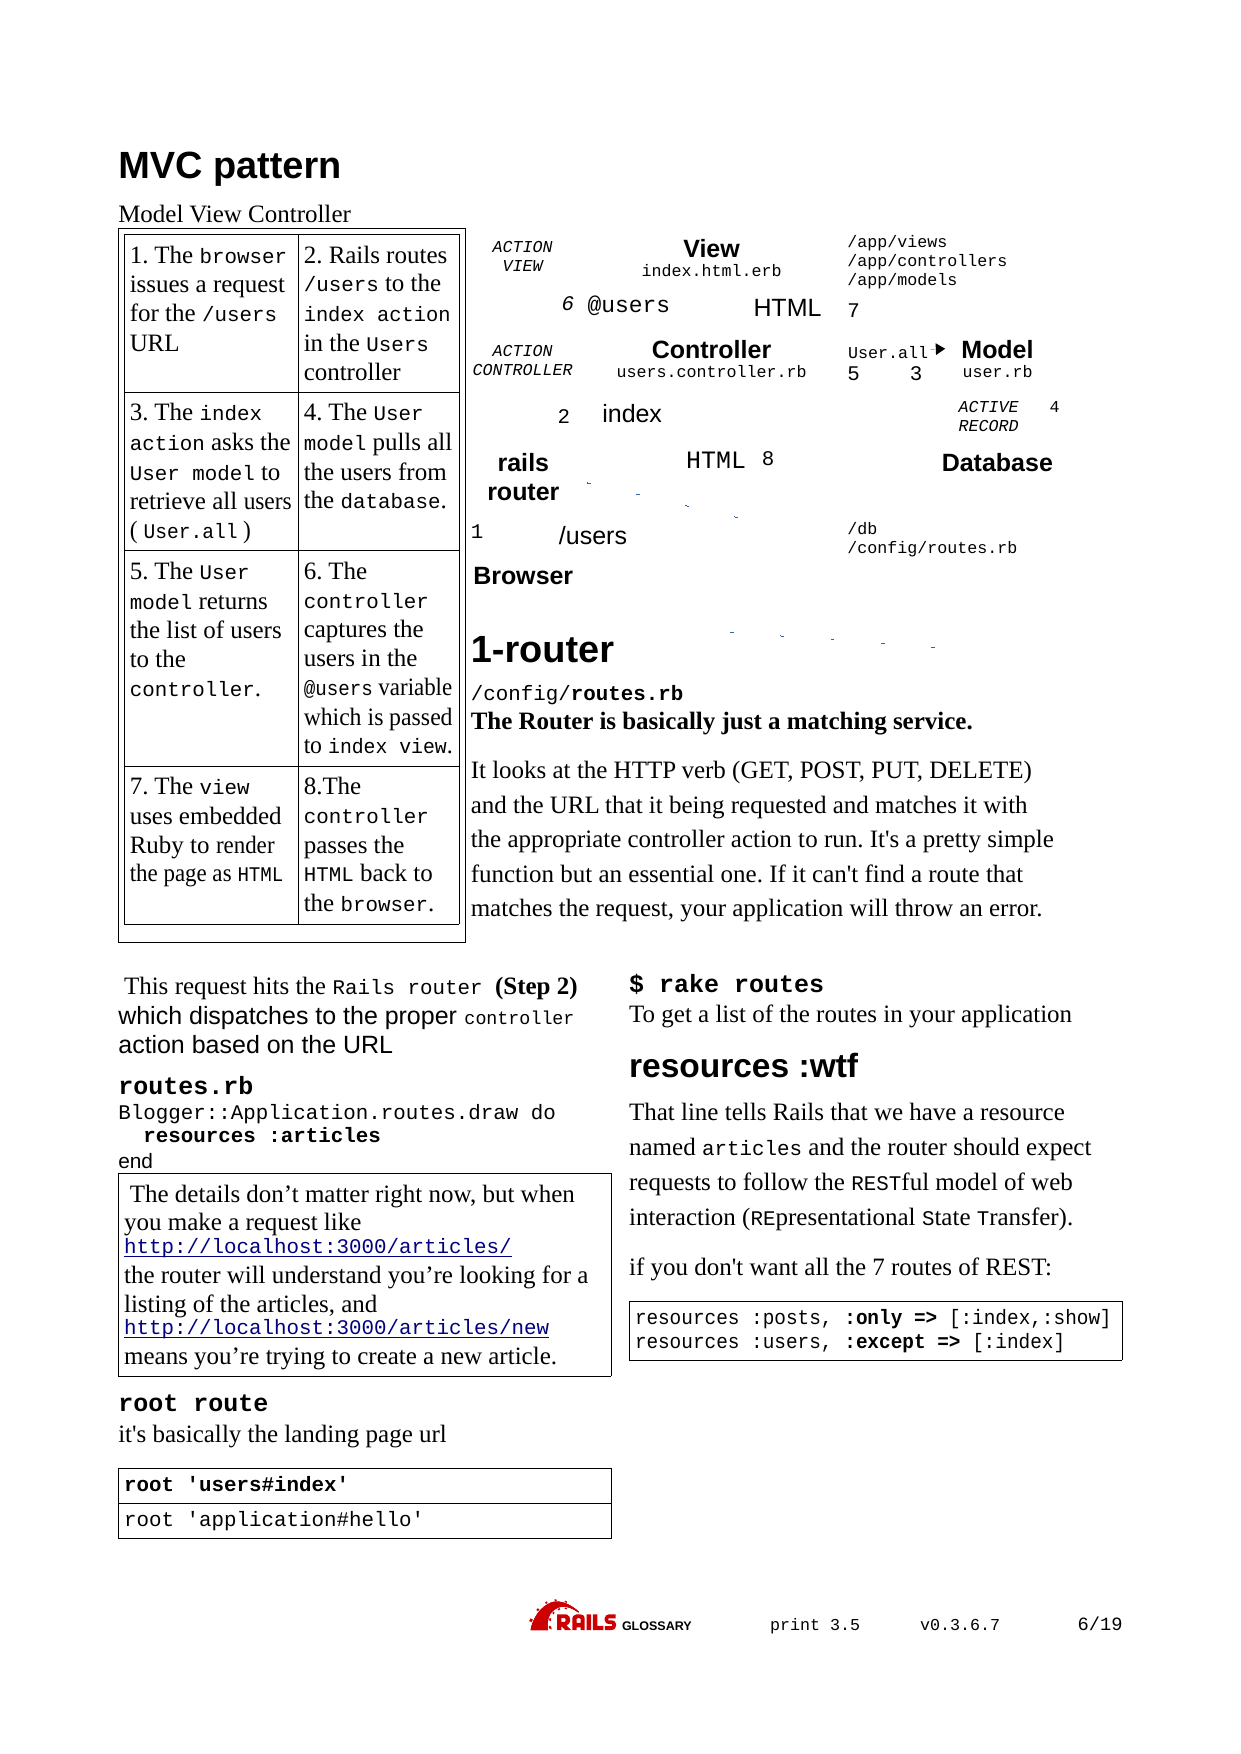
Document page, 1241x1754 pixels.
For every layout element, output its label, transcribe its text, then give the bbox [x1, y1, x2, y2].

table_cell [634, 555, 676, 596]
table_cell [733, 393, 756, 442]
table_cell 2 [552, 393, 581, 442]
text This request hits the Rails router (Step 2) [118, 971, 611, 1001]
text end [118, 1149, 611, 1173]
table_cell root 'application#hello' [119, 1504, 611, 1538]
table_cell 1 [466, 515, 552, 555]
table_cell [733, 555, 756, 596]
table_header 1. The browser issues a request for the /users URL [125, 235, 298, 392]
table_cell [756, 393, 934, 442]
text resources :articles [118, 1125, 611, 1149]
table_cell HTML [676, 442, 756, 515]
table_header [119, 229, 465, 942]
table_cell [634, 515, 676, 555]
table_cell 3. The index action asks the User model to retrieve all users ( User.all ) [125, 393, 298, 550]
table_header The details don’t matter right now, but when you make a request like http://localhost:3000/articles/ the router will understand you’re looking for a listing of the articles, and http://localhost:3000/articles/new means you’re trying to create a new article. [119, 1174, 611, 1376]
subtitle MVC pattern [118, 143, 611, 187]
subtitle $ rake routes [629, 971, 1122, 999]
table_cell 6. The controller captures the users in the @users variable which is passed to index view. [299, 551, 459, 766]
subtitle resources :wtf [629, 1046, 1122, 1084]
table_cell [634, 442, 676, 515]
table_cell [733, 515, 756, 555]
table_cell @users [581, 287, 676, 329]
text which dispatches to the proper controller action based on the URL [118, 1001, 611, 1058]
table_header /app/views /app/controllers /app/models 7 [841, 228, 1060, 329]
table_cell Database [935, 442, 1060, 515]
table_header 2. Rails routes /users to the index action in the Users controller [299, 235, 459, 392]
table_cell [756, 515, 841, 555]
table_header ACTION VIEW [466, 228, 581, 287]
subtitle routes.rb [118, 1073, 611, 1102]
table_cell [581, 555, 634, 596]
text Blogger::Application.routes.draw do [118, 1102, 611, 1125]
text That line tells Rails that we have a resource named articles and the router should expect requests to follow the RESTful model of web interaction (REpresentational State Transfer). [629, 1097, 1122, 1232]
text To get a list of the routes in your application [629, 999, 1122, 1028]
table_cell 4. The User model pulls all the users from the database. [299, 393, 459, 550]
table_cell rails router [466, 442, 581, 515]
table_cell 6 [466, 287, 581, 329]
table_cell [676, 555, 733, 596]
table_cell ACTION CONTROLLER [466, 329, 581, 393]
table_cell /db /config/routes.rb [841, 515, 1060, 596]
table_cell [676, 287, 733, 329]
table_cell [676, 393, 733, 442]
table_cell HTML [733, 287, 841, 329]
table_cell /users [552, 515, 634, 555]
table_cell 5. The User model returns the list of users to the controller. [125, 551, 298, 766]
table_header resources :posts, :only => [:index,:show] resources :users, :except => [:index] [630, 1302, 1122, 1360]
text if you don't want all the 7 routes of REST: [629, 1252, 1122, 1281]
table_cell Browser [466, 555, 581, 596]
table_cell 4 [1044, 393, 1060, 442]
table_cell ACTIVE RECORD [935, 393, 1044, 442]
text it's basically the landing page url [118, 1419, 611, 1447]
table_cell [581, 442, 634, 515]
table_cell 1-router /config/routes.rb The Router is basically just a matching service. It looks at the HTTP verb (GET, POST, PUT, DELETE) and the URL that it being requested and matches it with the appropriate controller action to run. It's a pretty simple function but an essential one. If it can't find a route that matches the request, your application will throw an error. [466, 596, 1060, 942]
table_cell 8.The controller passes the HTML back to the browser. [299, 767, 459, 923]
table_cell 7. The view uses embedded Ruby to render the page as HTML [125, 767, 298, 923]
table_header View index.html.erb [581, 228, 841, 287]
table_cell Model user.rb [935, 329, 1060, 393]
table_cell [676, 515, 733, 555]
table_cell [466, 393, 552, 442]
table_cell User.all 5 3 [841, 329, 934, 393]
table_cell Controller users.controller.rb [581, 329, 841, 393]
text Model View Controller [118, 199, 1122, 228]
table_cell 8 [756, 442, 934, 515]
subtitle root route [118, 1390, 611, 1419]
table_cell [756, 555, 841, 596]
table_cell index [581, 393, 676, 442]
table_header root 'users#index' [119, 1469, 611, 1503]
